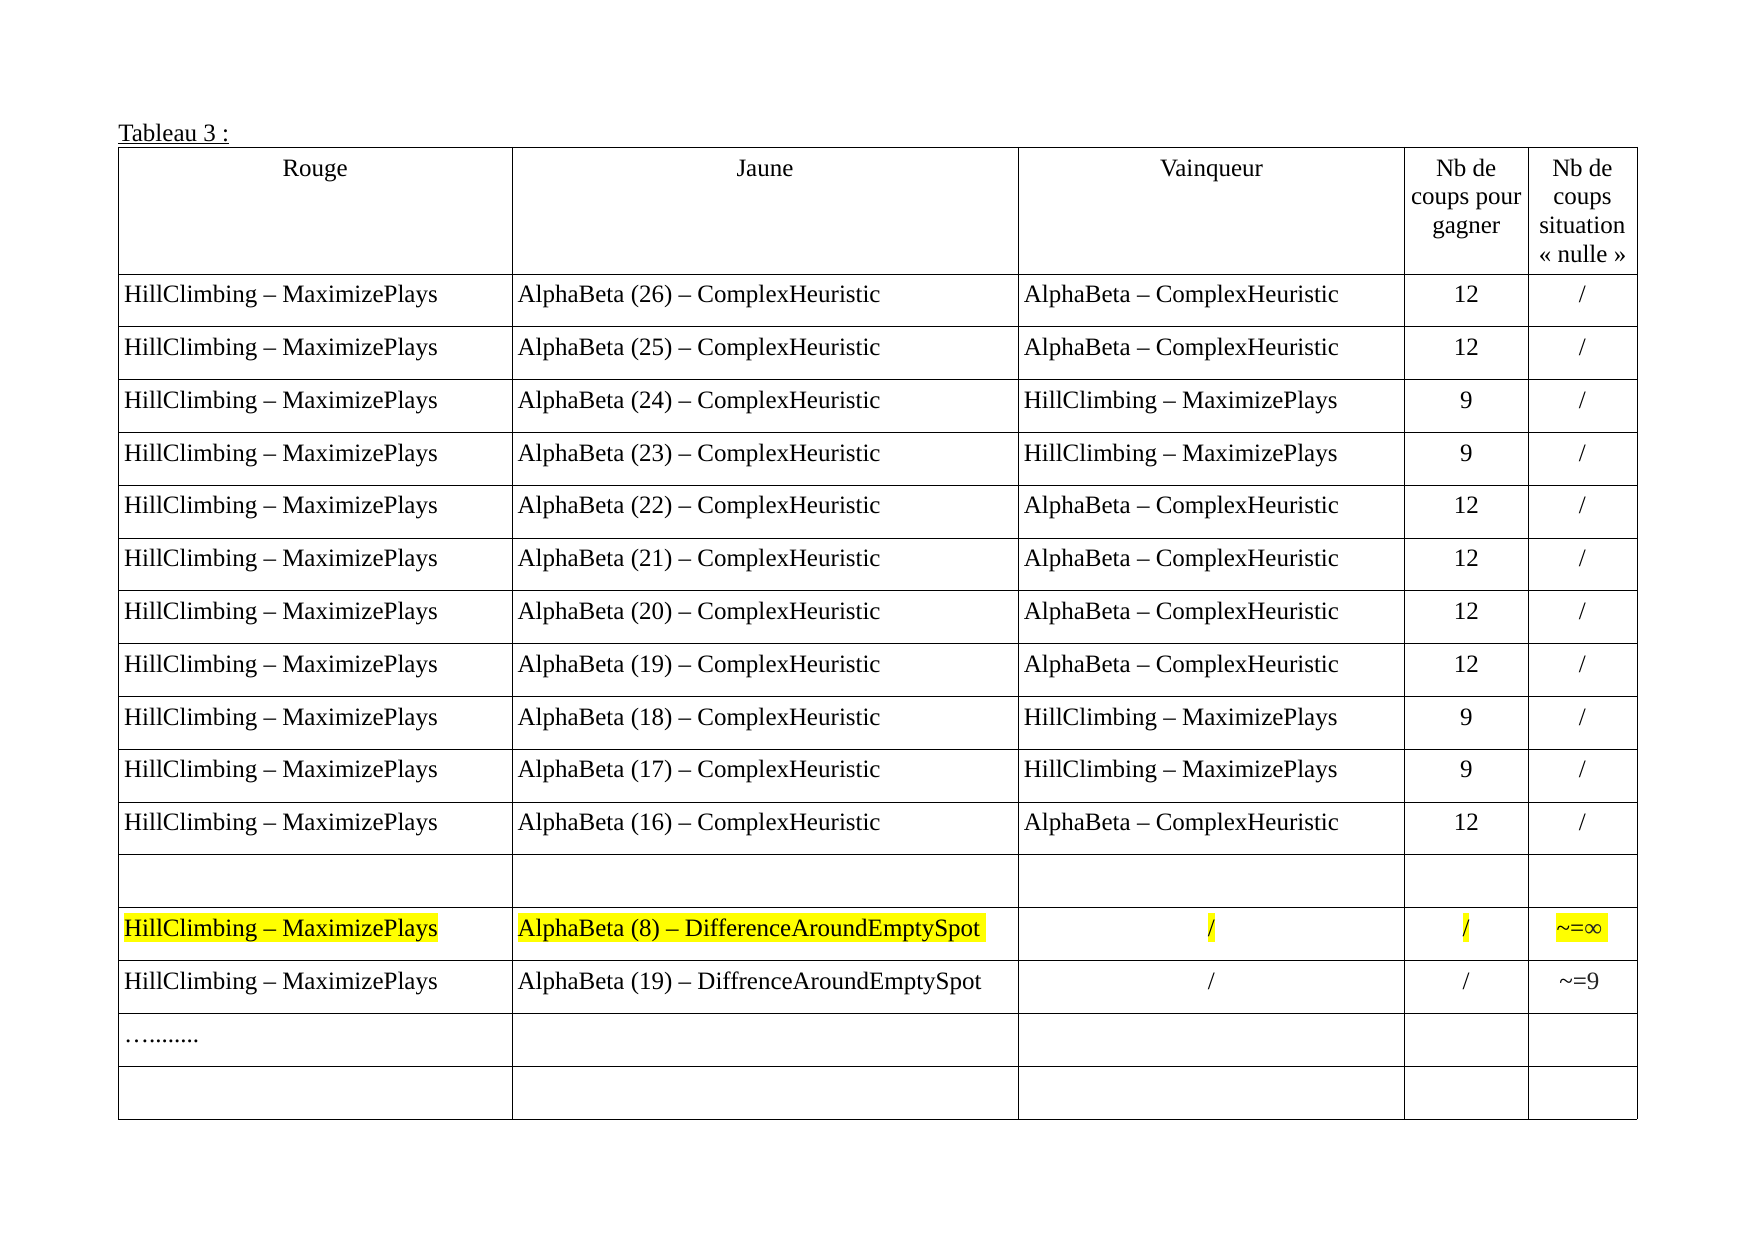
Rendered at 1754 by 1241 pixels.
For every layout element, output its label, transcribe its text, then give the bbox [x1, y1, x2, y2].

table_cell 12 [1405, 644, 1528, 696]
table_cell AlphaBeta – ComplexHeuristic [1019, 486, 1404, 537]
table_cell / [1529, 539, 1637, 590]
table_cell 12 [1405, 327, 1528, 379]
table_cell HillClimbing – MaximizePlays [119, 591, 512, 643]
table_cell [513, 1014, 1018, 1066]
table_cell AlphaBeta (21) – ComplexHeuristic [513, 539, 1018, 590]
table_header Jaune [513, 148, 1018, 273]
table_cell AlphaBeta (26) – ComplexHeuristic [513, 275, 1018, 326]
table_cell HillClimbing – MaximizePlays [119, 486, 512, 537]
table_cell HillClimbing – MaximizePlays [119, 433, 512, 485]
table_cell AlphaBeta – ComplexHeuristic [1019, 803, 1404, 854]
table_cell / [1529, 697, 1637, 749]
text Tableau 3 : [118, 118, 1636, 147]
table_cell / [1405, 961, 1528, 1013]
table_cell [1019, 1014, 1404, 1066]
table_header Rouge [119, 148, 512, 273]
table_cell HillClimbing – MaximizePlays [1019, 750, 1404, 802]
table_cell / [1019, 961, 1404, 1013]
table_cell HillClimbing – MaximizePlays [1019, 697, 1404, 749]
table_cell / [1019, 908, 1404, 960]
table_cell HillClimbing – MaximizePlays [119, 644, 512, 696]
table_cell 12 [1405, 539, 1528, 590]
table_cell AlphaBeta – ComplexHeuristic [1019, 591, 1404, 643]
table_cell / [1529, 380, 1637, 432]
table_cell / [1529, 486, 1637, 537]
table_cell AlphaBeta – ComplexHeuristic [1019, 327, 1404, 379]
table_cell HillClimbing – MaximizePlays [119, 961, 512, 1013]
table_cell [1019, 855, 1404, 907]
table_cell / [1529, 644, 1637, 696]
table_cell [513, 1067, 1018, 1118]
table_header Vainqueur [1019, 148, 1404, 273]
table_cell / [1529, 433, 1637, 485]
table_cell / [1529, 803, 1637, 854]
table_cell [1405, 1067, 1528, 1118]
table_cell HillClimbing – MaximizePlays [119, 803, 512, 854]
table_cell AlphaBeta (16) – ComplexHeuristic [513, 803, 1018, 854]
table_cell HillClimbing – MaximizePlays [119, 697, 512, 749]
table_cell AlphaBeta (18) – ComplexHeuristic [513, 697, 1018, 749]
table_cell AlphaBeta (24) – ComplexHeuristic [513, 380, 1018, 432]
table_cell AlphaBeta (25) – ComplexHeuristic [513, 327, 1018, 379]
table_cell [119, 1067, 512, 1118]
table_cell HillClimbing – MaximizePlays [119, 908, 512, 960]
table_cell [1529, 855, 1637, 907]
table_cell HillClimbing – MaximizePlays [1019, 380, 1404, 432]
table_cell ~=9 [1529, 961, 1637, 1013]
table_cell AlphaBeta (17) – ComplexHeuristic [513, 750, 1018, 802]
table_cell / [1529, 275, 1637, 326]
table_cell [1529, 1067, 1637, 1118]
table_cell [513, 855, 1018, 907]
table_cell HillClimbing – MaximizePlays [119, 539, 512, 590]
table_cell 12 [1405, 275, 1528, 326]
table_cell [1405, 1014, 1528, 1066]
table_cell AlphaBeta (19) – DiffrenceAroundEmptySpot [513, 961, 1018, 1013]
table_cell 9 [1405, 433, 1528, 485]
table_cell 9 [1405, 697, 1528, 749]
table_cell 12 [1405, 591, 1528, 643]
table_cell HillClimbing – MaximizePlays [119, 380, 512, 432]
table_cell AlphaBeta (19) – ComplexHeuristic [513, 644, 1018, 696]
table_cell ~=∞ [1529, 908, 1637, 960]
table_cell HillClimbing – MaximizePlays [1019, 433, 1404, 485]
table_cell / [1405, 908, 1528, 960]
table_cell AlphaBeta – ComplexHeuristic [1019, 275, 1404, 326]
table_cell [1405, 855, 1528, 907]
table_cell [1529, 1014, 1637, 1066]
table_cell HillClimbing – MaximizePlays [119, 327, 512, 379]
table_cell [119, 855, 512, 907]
table_cell …........ [119, 1014, 512, 1066]
table_cell / [1529, 750, 1637, 802]
table_cell AlphaBeta – ComplexHeuristic [1019, 539, 1404, 590]
table_cell / [1529, 591, 1637, 643]
table_cell AlphaBeta (22) – ComplexHeuristic [513, 486, 1018, 537]
table_cell 9 [1405, 750, 1528, 802]
table_cell AlphaBeta (20) – ComplexHeuristic [513, 591, 1018, 643]
table_cell 12 [1405, 486, 1528, 537]
table_cell HillClimbing – MaximizePlays [119, 275, 512, 326]
table_header Nb de coups situation « nulle » [1529, 148, 1637, 273]
table_header Nb de coups pour gagner [1405, 148, 1528, 273]
table_cell AlphaBeta (8) – DifferenceAroundEmptySpot [513, 908, 1018, 960]
table_cell HillClimbing – MaximizePlays [119, 750, 512, 802]
table_cell [1019, 1067, 1404, 1118]
table_cell 9 [1405, 380, 1528, 432]
table_cell 12 [1405, 803, 1528, 854]
table_cell / [1529, 327, 1637, 379]
table_cell AlphaBeta (23) – ComplexHeuristic [513, 433, 1018, 485]
table_cell AlphaBeta – ComplexHeuristic [1019, 644, 1404, 696]
